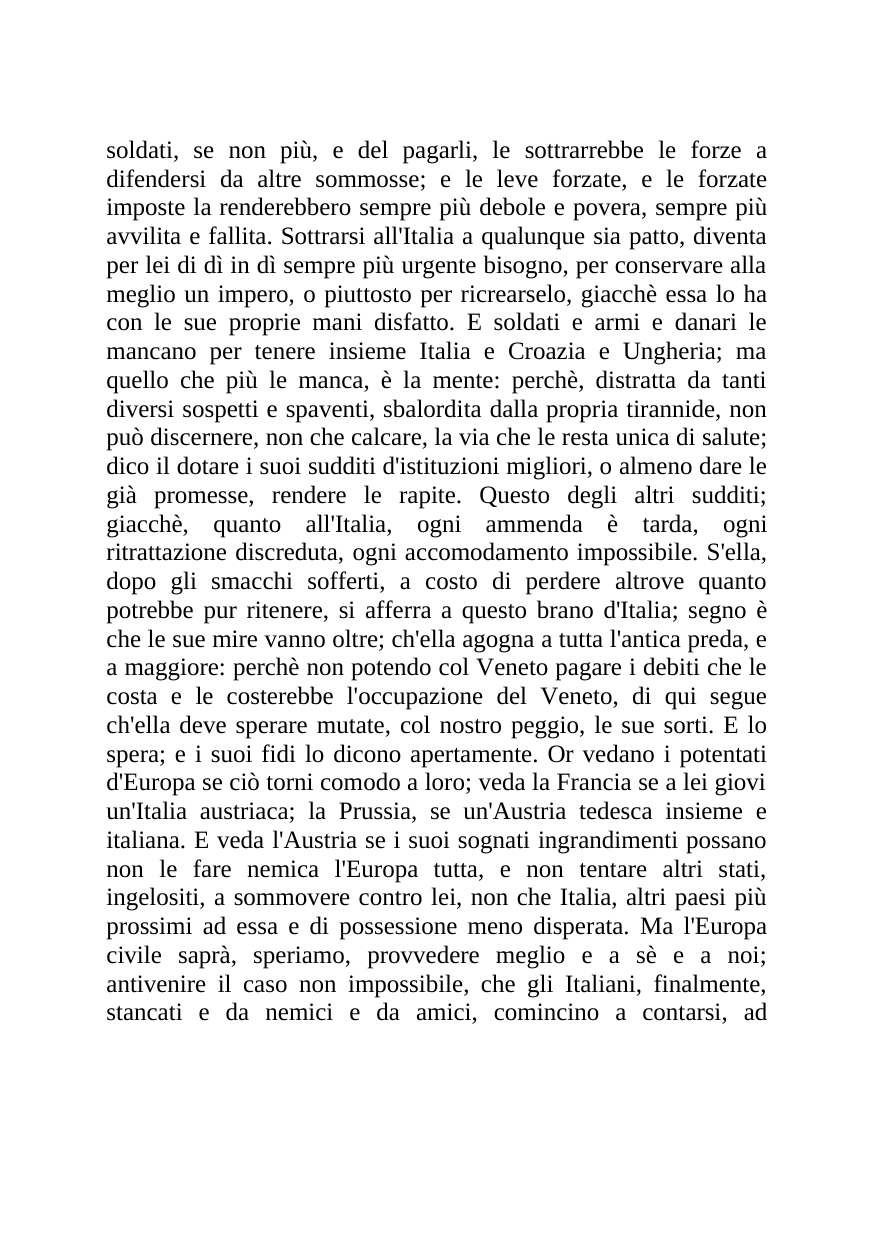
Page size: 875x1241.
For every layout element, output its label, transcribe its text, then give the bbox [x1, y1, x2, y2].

text soldati, se non più, e del pagarli, le sottrarrebbe le forze a difendersi da altre sommosse; e le leve forzate, e le forzate imposte la renderebbero sempre più debole e povera, sempre più avvilita e fallita. Sottrarsi all'Italia a qualunque sia patto, diventa per lei di dì in dì sempre più urgente bisogno, per conservare alla meglio un impero, o piuttosto per ricrearselo, giacchè essa lo ha con le sue proprie mani disfatto. E soldati e armi e danari le mancano per tenere insieme Italia e Croazia e Ungheria; ma quello che più le manca, è la mente: perchè, distratta da tanti diversi sospetti e spaventi, sbalordita dalla propria tirannide, non può discernere, non che calcare, la via che le resta unica di salute; dico il dotare i suoi sudditi d'istituzioni migliori, o almeno dare le già promesse, rendere le rapite. Questo degli altri sudditi; giacchè, quanto all'Italia, ogni ammenda è tarda, ogni ritrattazione discreduta, ogni accomodamento impossibile. S'ella, dopo gli smacchi sofferti, a costo di perdere altrove quanto potrebbe pur ritenere, si afferra a questo brano d'Italia; segno è che le sue mire vanno oltre; ch'ella agogna a tutta l'antica preda, e a maggiore: perchè non potendo col Veneto pagare i debiti che le costa e le costerebbe l'occupazione del Veneto, di qui segue ch'ella deve sperare mutate, col nostro peggio, le sue sorti. E lo spera; e i suoi fidi lo dicono apertamente. Or vedano i potentati d'Europa se ciò torni comodo a loro; veda la Francia se a lei giovi un'Italia austriaca; la Prussia, se un'Austria tedesca insieme e italiana. E veda l'Austria se i suoi sognati ingrandimenti possano non le fare nemica l'Europa tutta, e non tentare altri stati, ingelositi, a sommovere contro lei, non che Italia, altri paesi più prossimi ad essa e di possessione meno disperata. Ma l'Europa civile saprà, speriamo, provvedere meglio e a sè e a noi; antivenire il caso non impossibile, che gli Italiani, finalmente, stancati e da nemici e da amici, comincino a contarsi, ad [106, 135, 768, 1026]
